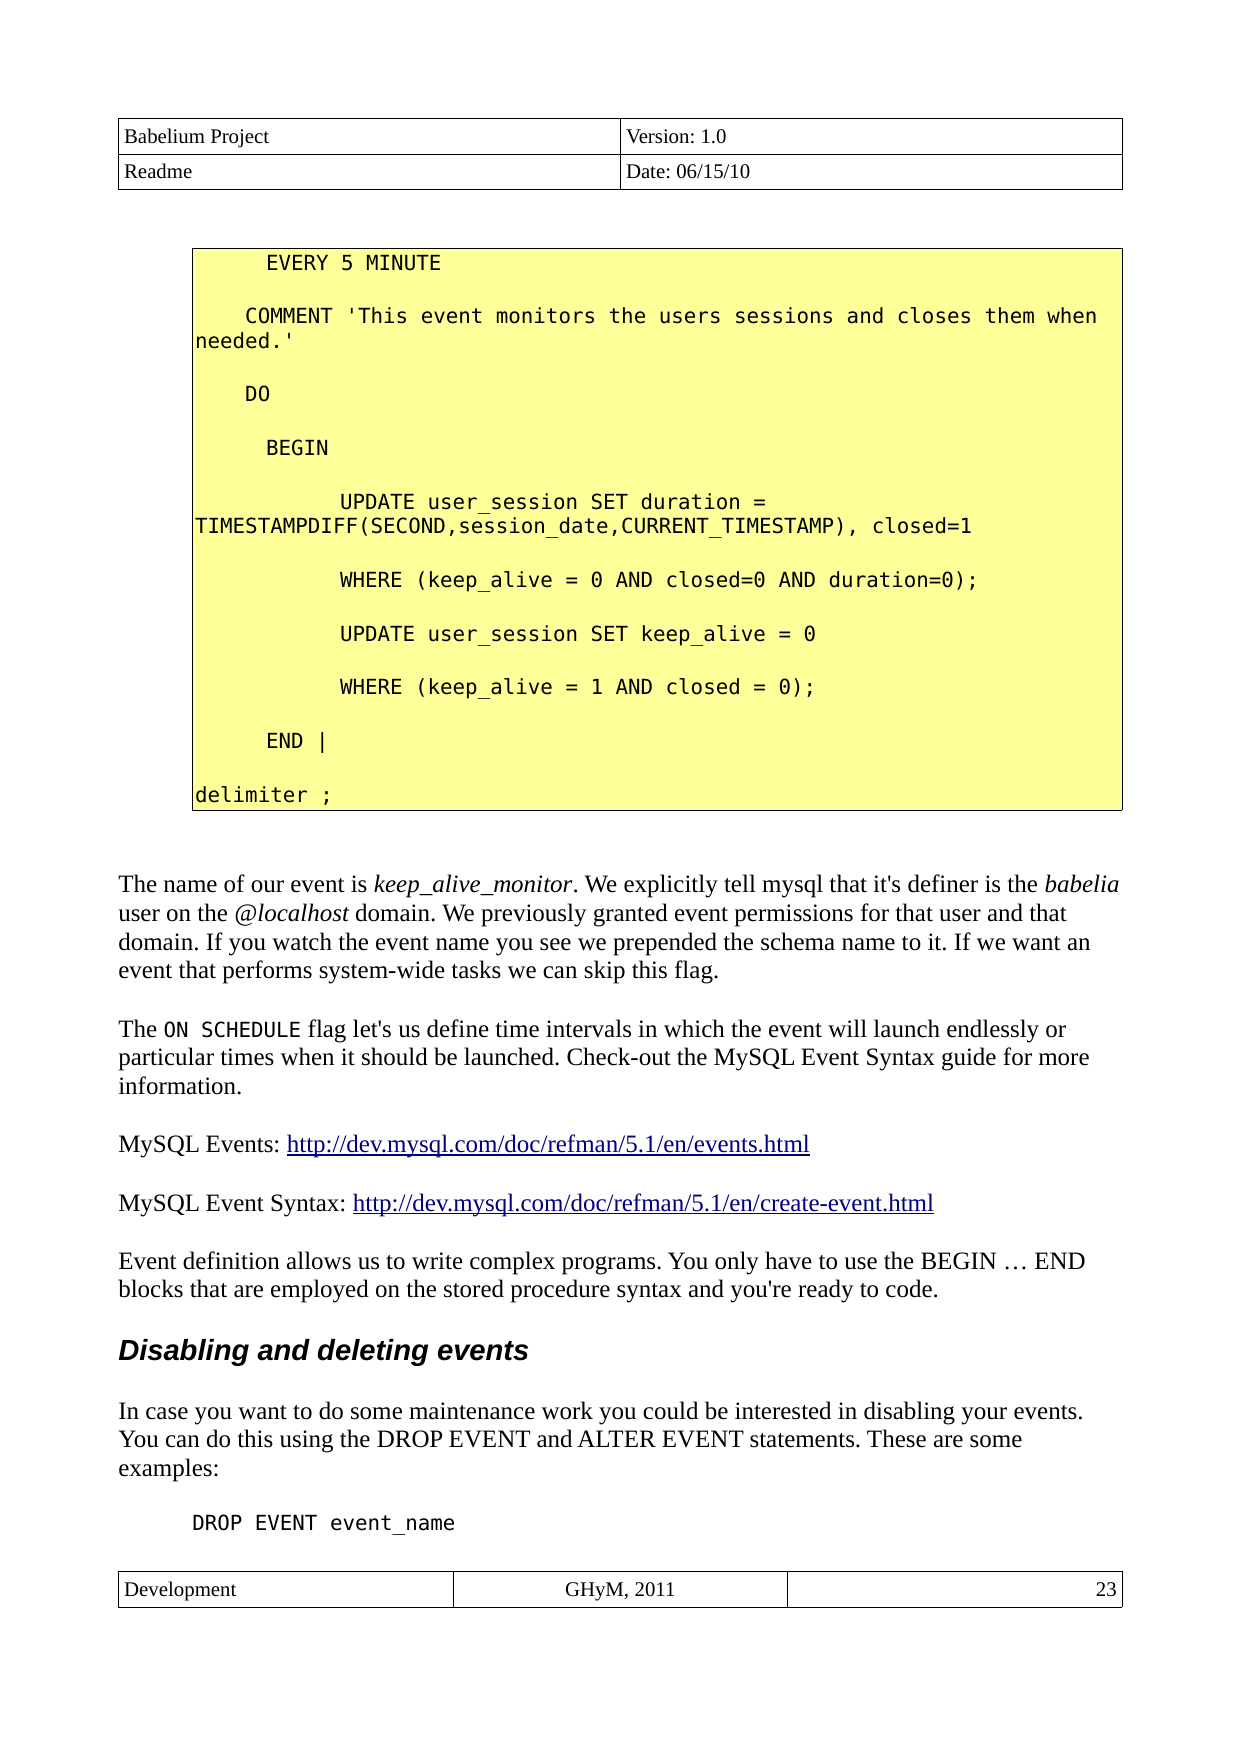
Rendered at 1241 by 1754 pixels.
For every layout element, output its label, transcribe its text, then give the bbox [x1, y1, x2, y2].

text DROP EVENT event_name [192, 1511, 1122, 1535]
text Event definition allows us to write complex programs. You only have to use the BEGIN … END blocks that are employed on the stored procedure syntax and you're ready to code. [118, 1246, 1122, 1303]
text In case you want to do some maintenance work you could be interested in disabling your events. You can do this using the DROP EVENT and ALTER EVENT statements. These are some examples: [118, 1396, 1122, 1511]
subtitle Disabling and deleting events [118, 1333, 1122, 1366]
text The ON SCHEDULE flag let's us define time intervals in which the event will launch endlessly or particular times when it should be launched. Check-out the MySQL Event Syntax guide for more information. [118, 1014, 1122, 1100]
text The name of our event is keep_alive_monitor. We explicitly tell mysql that it's definer is the babelia user on the @localhost domain. We previously granted event permissions for that user and that domain. If you watch the event name you see we prepended the schema name to it. If we want an event that performs system-wide tasks we can skip this flag. [118, 869, 1122, 984]
text MySQL Event Syntax: http://dev.mysql.com/doc/refman/5.1/en/create-event.html [118, 1188, 1122, 1216]
text UPDATE user_session SET duration = TIMESTAMPDIFF(SECOND,session_date,CURRENT_TIMESTAMP), closed=1 [193, 487, 1122, 538]
text COMMENT 'This event monitors the users sessions and closes them when needed.' [193, 301, 1122, 353]
text BEGIN [193, 433, 1122, 460]
text delimiter ; [193, 780, 1122, 810]
text UPDATE user_session SET keep_alive = 0 [193, 619, 1122, 646]
text END | [193, 726, 1122, 753]
text DO [193, 379, 1122, 407]
text EVERY 5 MINUTE [193, 249, 1122, 275]
text WHERE (keep_alive = 0 AND closed=0 AND duration=0); [193, 565, 1122, 592]
text MySQL Events: http://dev.mysql.com/doc/refman/5.1/en/events.html [118, 1129, 1122, 1158]
text WHERE (keep_alive = 1 AND closed = 0); [193, 672, 1122, 700]
